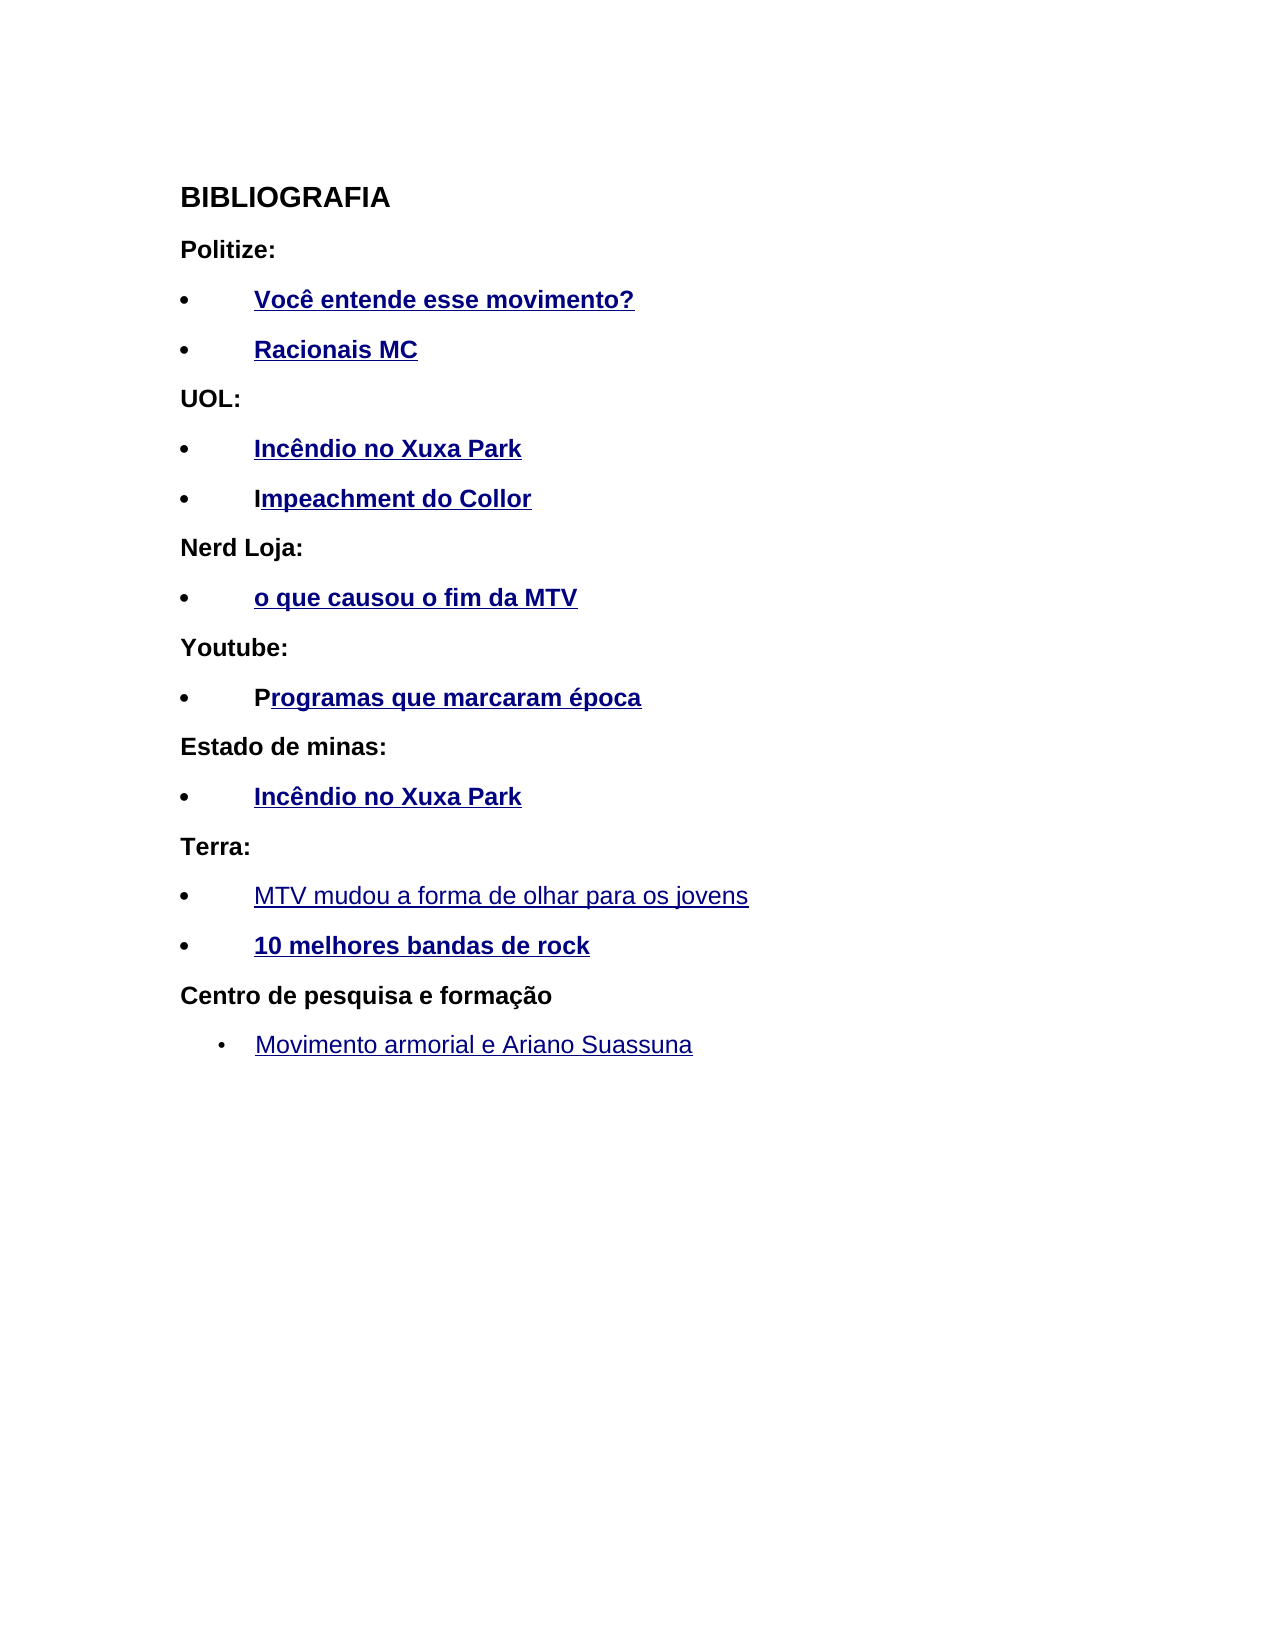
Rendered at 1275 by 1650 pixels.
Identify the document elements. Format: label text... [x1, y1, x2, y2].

list o que causou o fim da MTV [180, 583, 1131, 612]
text Youtube: [180, 633, 1131, 662]
list Você entende esse movimento? [180, 285, 1131, 314]
text BIBLIOGRAFIA [180, 180, 1131, 214]
list 10 melhores bandas de rock [180, 931, 1131, 960]
list Incêndio no Xuxa Park [180, 434, 1131, 463]
list Movimento armorial e Ariano Suassuna [218, 1030, 1131, 1059]
list MTV mudou a forma de olhar para os jovens [180, 881, 1131, 910]
list Racionais MC [180, 335, 1131, 363]
text Centro de pesquisa e formação [180, 981, 1131, 1009]
text UOL: [180, 384, 1131, 413]
list Impeachment do Collor [180, 484, 1131, 512]
list Programas que marcaram época [180, 682, 1131, 711]
text Politize: [180, 235, 1131, 264]
text Nerd Loja: [180, 533, 1131, 562]
list Incêndio no Xuxa Park [180, 782, 1131, 811]
text Estado de minas: [180, 732, 1131, 761]
text Terra: [180, 832, 1131, 860]
